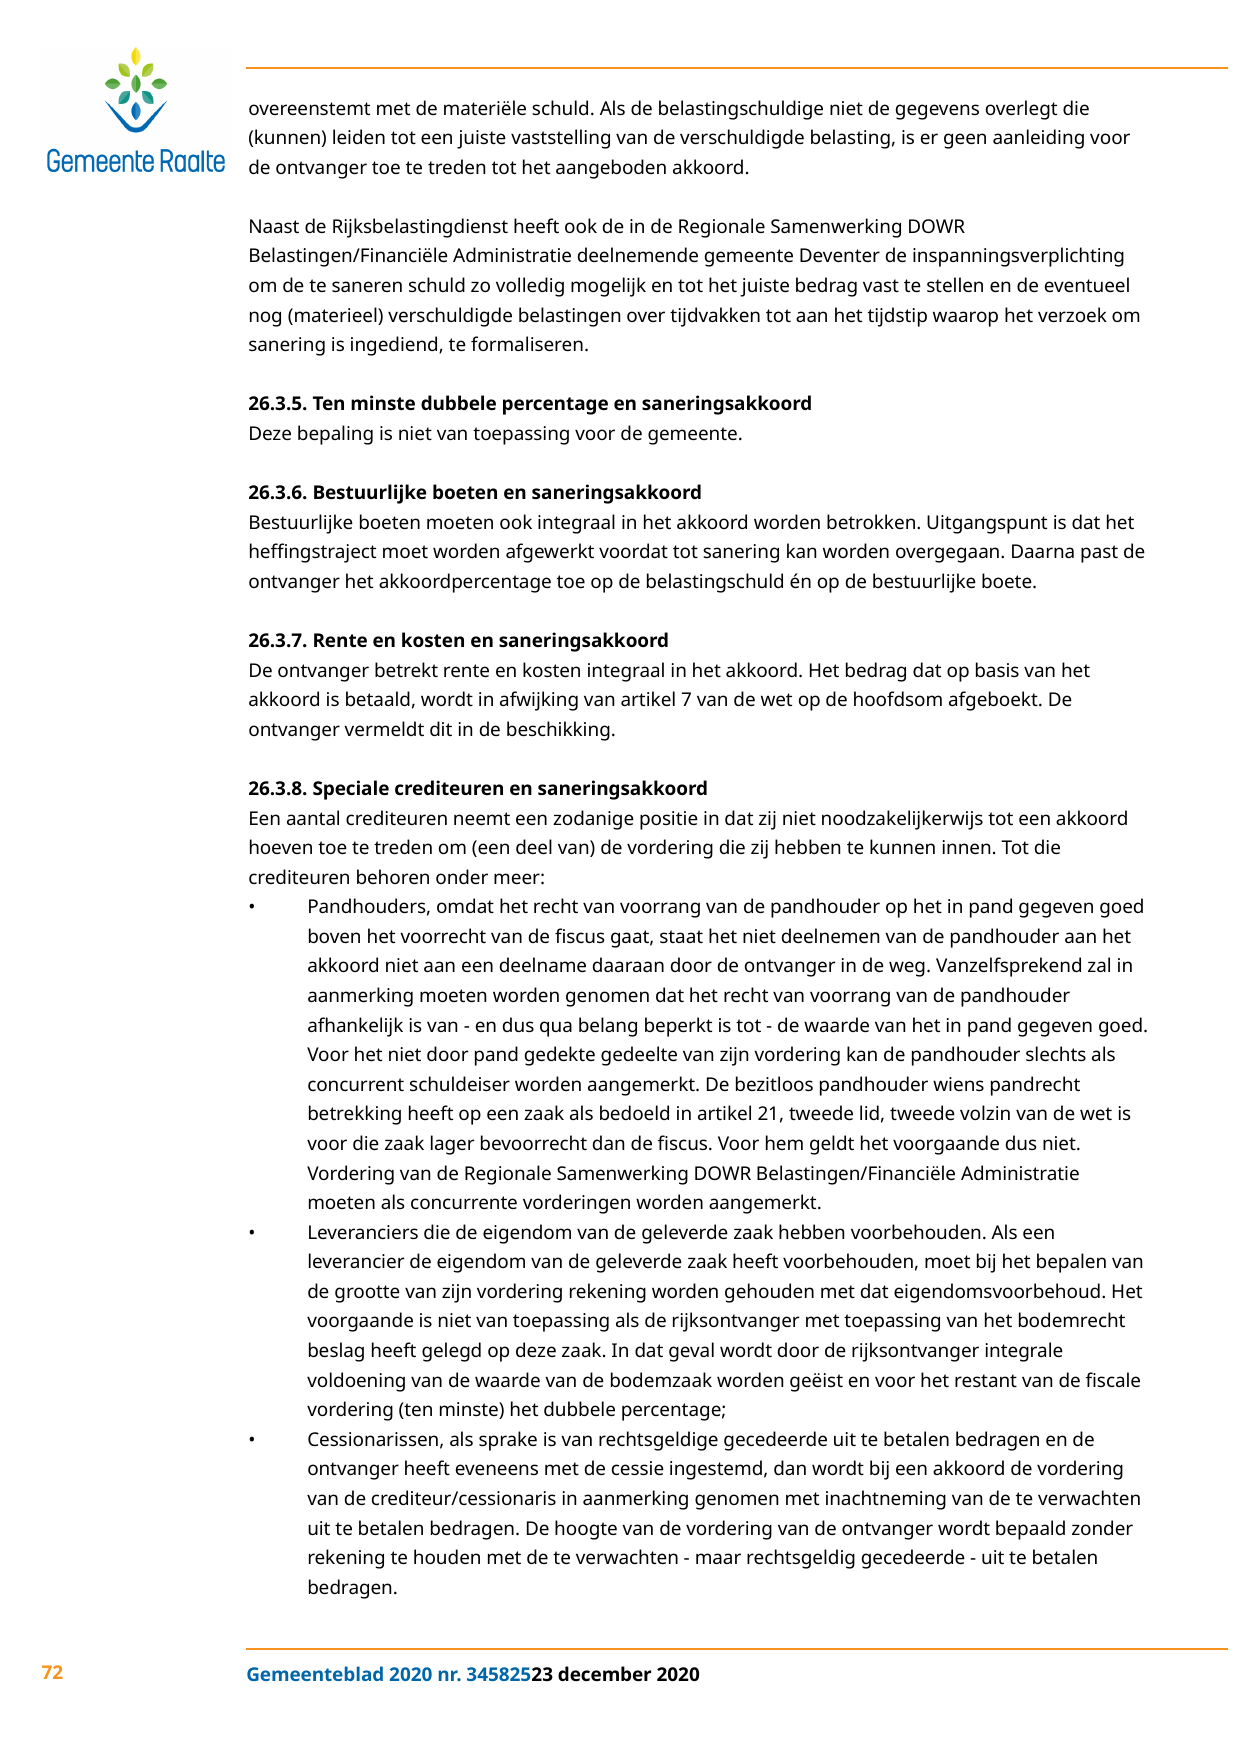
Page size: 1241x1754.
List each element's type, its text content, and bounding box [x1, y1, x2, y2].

picture [41, 47, 231, 172]
text overeenstemt met de materiële schuld. Als de belastingschuldige niet de gegevens overlegt die (kunnen) leiden tot een juiste vaststelling van de verschuldigde belasting, is er geen aanleiding voor de ontvanger toe te treden tot het aangeboden akkoord. [248, 95, 1152, 180]
text Naast de Rijksbelastingdienst heeft ook de in de Regionale Samenwerking DOWR Belastingen/Financiële Administratie deelnemende gemeente Deventer de inspanningsverplichting om de te saneren schuld zo volledig mogelijk en tot het juiste bedrag vast te stellen en de eventueel nog (materieel) verschuldigde belastingen over tijdvakken tot aan het tijdstip waarop het verzoek om sanering is ingediend, te formaliseren. [248, 213, 1152, 357]
text 26.3.8. Speciale crediteuren en saneringsakkoord [248, 775, 1152, 801]
text 26.3.5. Ten minste dubbele percentage en saneringsakkoord [248, 391, 1152, 416]
text Een aantal crediteuren neemt een zodanige positie in dat zij niet noodzakelijkerwijs tot een akkoord hoeven toe te treden om (een deel van) de vordering die zij hebben te kunnen innen. Tot die crediteuren behoren onder meer: [248, 805, 1152, 890]
text 26.3.6. Bestuurlijke boeten en saneringsakkoord [248, 479, 1152, 505]
list Leveranciers die de eigendom van de geleverde zaak hebben voorbehouden. Als een leverancier de eigendom van de geleverde zaak heeft voorbehouden, moet bij het bepalen van de grootte van zijn vordering rekening worden gehouden met dat eigendomsvoorbehoud. Het voorgaande is niet van toepassing als de rijksontvanger met toepassing van het bodemrecht beslag heeft gelegd op deze zaak. In dat geval wordt door de rijksontvanger integrale voldoening van de waarde van de bodemzaak worden geëist en voor het restant van de fiscale vordering (ten minste) het dubbele percentage; [248, 1219, 1152, 1422]
text 26.3.7. Rente en kosten en saneringsakkoord [248, 627, 1152, 653]
text De ontvanger betrekt rente en kosten integraal in het akkoord. Het bedrag dat op basis van het akkoord is betaald, wordt in afwijking van artikel 7 van de wet op de hoofdsom afgeboekt. De ontvanger vermeldt dit in de beschikking. [248, 657, 1152, 742]
text Deze bepaling is niet van toepassing voor de gemeente. [248, 420, 1152, 446]
text Bestuurlijke boeten moeten ook integraal in het akkoord worden betrokken. Uitgangspunt is dat het heffingstraject moet worden afgewerkt voordat tot sanering kan worden overgegaan. Daarna past de ontvanger het akkoordpercentage toe op de belastingschuld én op de bestuurlijke boete. [248, 509, 1152, 594]
list Cessionarissen, als sprake is van rechtsgeldige gecedeerde uit te betalen bedragen en de ontvanger heeft eveneens met de cessie ingestemd, dan wordt bij een akkoord de vordering van de crediteur/cessionaris in aanmerking genomen met inachtneming van de te verwachten uit te betalen bedragen. De hoogte van de vordering van de ontvanger wordt bepaald zonder rekening te houden met de te verwachten - maar rechtsgeldig gecedeerde - uit te betalen bedragen. [248, 1426, 1152, 1600]
list Pandhouders, omdat het recht van voorrang van de pandhouder op het in pand gegeven goed boven het voorrecht van de fiscus gaat, staat het niet deelnemen van de pandhouder aan het akkoord niet aan een deelname daaraan door de ontvanger in de weg. Vanzelfsprekend zal in aanmerking moeten worden genomen dat het recht van voorrang van de pandhouder afhankelijk is van - en dus qua belang beperkt is tot - de waarde van het in pand gegeven goed. Voor het niet door pand gedekte gedeelte van zijn vordering kan de pandhouder slechts als concurrent schuldeiser worden aangemerkt. De bezitloos pandhouder wiens pandrecht betrekking heeft op een zaak als bedoeld in artikel 21, tweede lid, tweede volzin van de wet is voor die zaak lager bevoorrecht dan de fiscus. Voor hem geldt het voorgaande dus niet. Vordering van de Regionale Samenwerking DOWR Belastingen/Financiële Administratie moeten als concurrente vorderingen worden aangemerkt. [248, 893, 1152, 1215]
